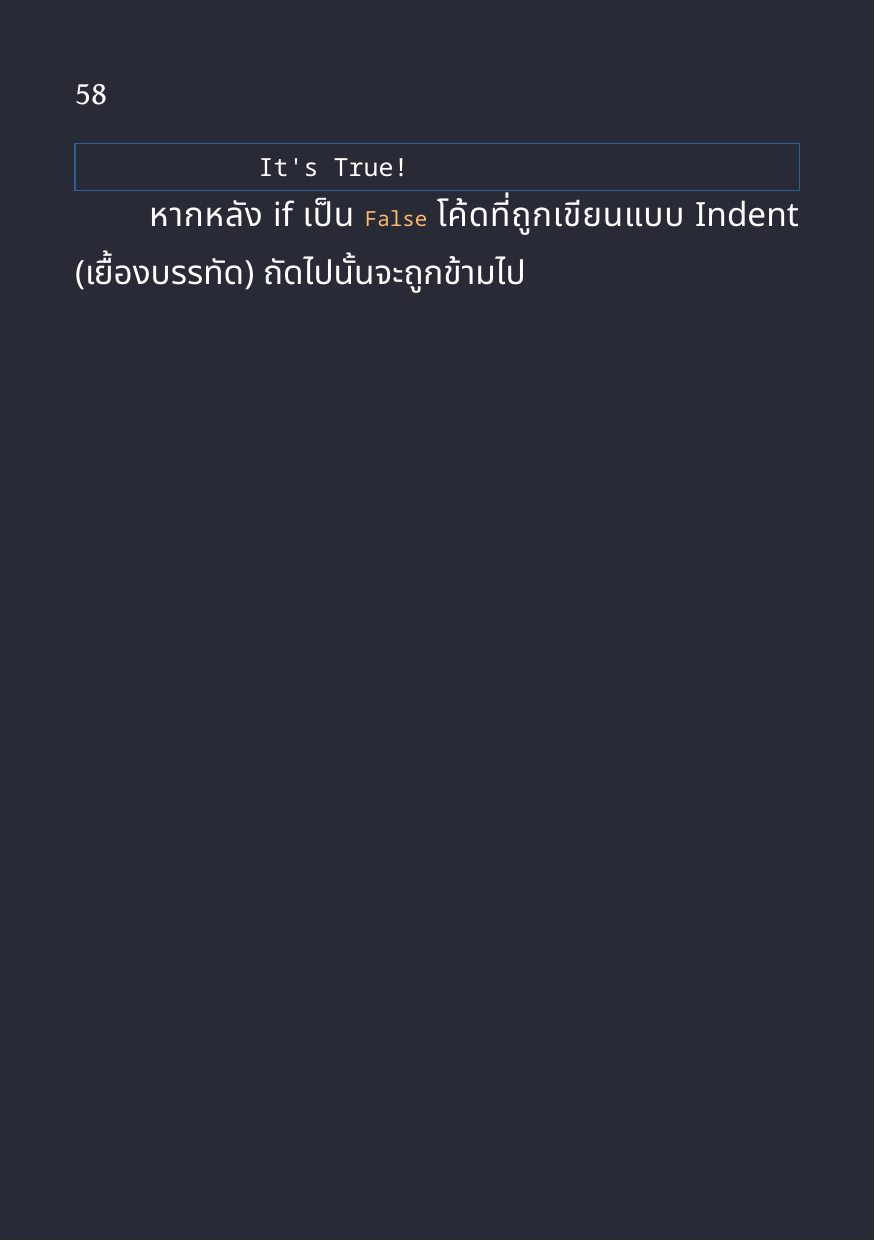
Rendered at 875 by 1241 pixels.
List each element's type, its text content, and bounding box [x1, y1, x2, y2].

table_cell It's True! [253, 144, 799, 189]
text หากหลัง if เป็น False โค้ดที่ถูกเขียนแบบ Indent (เยื้องบรรทัด) ถัดไปนั้นจะถูกข้ามไป [75, 191, 799, 299]
table_cell [76, 144, 252, 189]
